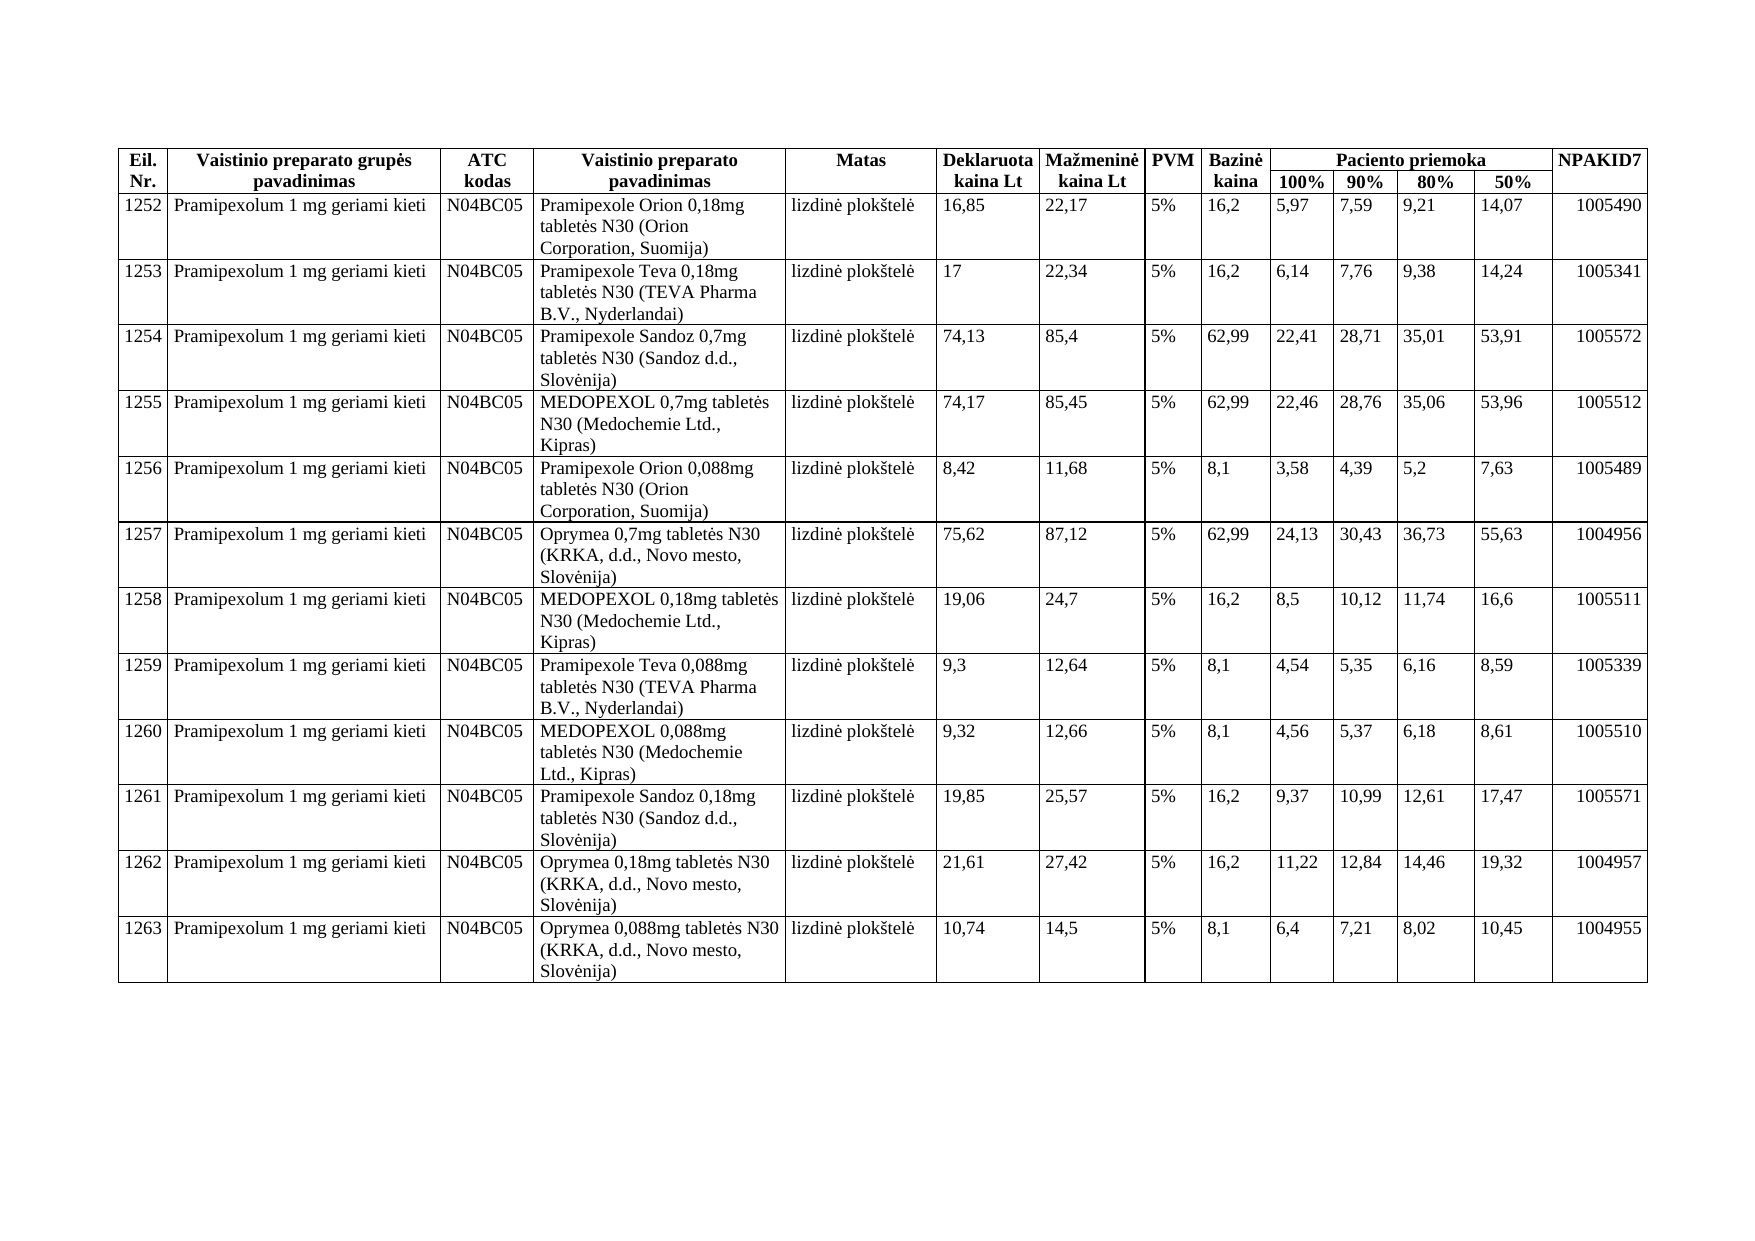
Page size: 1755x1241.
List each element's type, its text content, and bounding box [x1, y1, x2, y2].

table_cell 19,32 [1475, 851, 1552, 916]
table_cell N04BC05 [441, 260, 533, 324]
table_cell 5% [1146, 260, 1201, 324]
table_cell 5% [1146, 588, 1201, 653]
table_cell 1257 [119, 523, 167, 587]
table_cell lizdinė plokštelė [786, 588, 936, 653]
table_cell Pramipexolum 1 mg geriami kieti [168, 457, 440, 521]
table_cell 75,62 [937, 523, 1039, 587]
table_cell 9,38 [1398, 260, 1474, 324]
table_cell lizdinė plokštelė [786, 260, 936, 324]
table_cell 74,17 [937, 391, 1039, 456]
table_cell 1005572 [1553, 325, 1647, 390]
table_cell 4,56 [1271, 720, 1333, 784]
table_cell 1255 [119, 391, 167, 456]
table_cell 7,21 [1334, 917, 1397, 982]
table_cell 1005512 [1553, 391, 1647, 456]
table_cell N04BC05 [441, 588, 533, 653]
table_cell N04BC05 [441, 654, 533, 719]
table_cell 1259 [119, 654, 167, 719]
table_cell Pramipexolum 1 mg geriami kieti [168, 194, 440, 258]
table_cell 74,13 [937, 325, 1039, 390]
table_cell Pramipexolum 1 mg geriami kieti [168, 851, 440, 916]
table_cell 53,96 [1475, 391, 1552, 456]
table_cell Pramipexolum 1 mg geriami kieti [168, 654, 440, 719]
table_cell Pramipexole Teva 0,088mg tabletės N30 (TEVA Pharma B.V., Nyderlandai) [534, 654, 785, 719]
table_cell lizdinė plokštelė [786, 785, 936, 850]
table_cell 5,2 [1398, 457, 1474, 521]
table_cell 80% [1398, 171, 1474, 193]
table_cell 90% [1334, 171, 1397, 193]
table_cell N04BC05 [441, 917, 533, 982]
table_cell Pramipexolum 1 mg geriami kieti [168, 391, 440, 456]
table_cell 4,54 [1271, 654, 1333, 719]
table_cell 27,42 [1040, 851, 1144, 916]
table_cell 12,64 [1040, 654, 1144, 719]
table_cell 62,99 [1202, 325, 1270, 390]
table_cell 5% [1146, 917, 1201, 982]
table_cell Pramipexole Sandoz 0,7mg tabletės N30 (Sandoz d.d., Slovėnija) [534, 325, 785, 390]
table_header Vaistinio preparato grupės pavadinimas [168, 149, 440, 193]
table_cell 9,21 [1398, 194, 1474, 258]
table_cell 1253 [119, 260, 167, 324]
table_cell 55,63 [1475, 523, 1552, 587]
table_cell MEDOPEXOL 0,18mg tabletės N30 (Medochemie Ltd., Kipras) [534, 588, 785, 653]
table_header NPAKID7 [1553, 149, 1647, 193]
table_cell 10,45 [1475, 917, 1552, 982]
table_cell 8,1 [1202, 917, 1270, 982]
table_header Eil. Nr. [119, 149, 167, 193]
table_cell 1005339 [1553, 654, 1647, 719]
table_cell 10,74 [937, 917, 1039, 982]
table_cell 22,17 [1040, 194, 1144, 258]
table_cell 9,37 [1271, 785, 1333, 850]
table_cell 1261 [119, 785, 167, 850]
table_cell Pramipexolum 1 mg geriami kieti [168, 785, 440, 850]
table_cell 87,12 [1040, 523, 1144, 587]
table_cell 25,57 [1040, 785, 1144, 850]
table_cell lizdinė plokštelė [786, 851, 936, 916]
table_cell 16,2 [1202, 785, 1270, 850]
table_cell 28,76 [1334, 391, 1397, 456]
table_cell 17,47 [1475, 785, 1552, 850]
table_cell 3,58 [1271, 457, 1333, 521]
table_cell 12,61 [1398, 785, 1474, 850]
table_cell N04BC05 [441, 325, 533, 390]
table_cell 6,18 [1398, 720, 1474, 784]
table_cell Pramipexole Orion 0,088mg tabletės N30 (Orion Corporation, Suomija) [534, 457, 785, 521]
table_cell 1252 [119, 194, 167, 258]
table_cell 5% [1146, 194, 1201, 258]
table_cell lizdinė plokštelė [786, 325, 936, 390]
table_cell 24,7 [1040, 588, 1144, 653]
table_header Deklaruota kaina Lt [937, 149, 1039, 193]
table_cell 30,43 [1334, 523, 1397, 587]
table_cell 8,42 [937, 457, 1039, 521]
table_cell 1004955 [1553, 917, 1647, 982]
table_cell 16,2 [1202, 260, 1270, 324]
table_cell 12,84 [1334, 851, 1397, 916]
table_cell 5,35 [1334, 654, 1397, 719]
table_cell 100% [1271, 171, 1333, 193]
table_cell lizdinė plokštelė [786, 194, 936, 258]
table_cell N04BC05 [441, 523, 533, 587]
table_cell 1262 [119, 851, 167, 916]
table_cell N04BC05 [441, 457, 533, 521]
table_cell 10,12 [1334, 588, 1397, 653]
table_cell 1005571 [1553, 785, 1647, 850]
table_header Vaistinio preparato pavadinimas [534, 149, 785, 193]
table_cell 8,02 [1398, 917, 1474, 982]
table_cell 9,32 [937, 720, 1039, 784]
table_cell 35,06 [1398, 391, 1474, 456]
table_cell 62,99 [1202, 523, 1270, 587]
table_cell 24,13 [1271, 523, 1333, 587]
table_cell 11,22 [1271, 851, 1333, 916]
table_cell 16,2 [1202, 194, 1270, 258]
table_cell N04BC05 [441, 851, 533, 916]
table_cell lizdinė plokštelė [786, 523, 936, 587]
table_cell MEDOPEXOL 0,088mg tabletės N30 (Medochemie Ltd., Kipras) [534, 720, 785, 784]
table_cell 12,66 [1040, 720, 1144, 784]
table_cell 28,71 [1334, 325, 1397, 390]
table_cell 11,74 [1398, 588, 1474, 653]
table_cell 16,2 [1202, 588, 1270, 653]
table_cell 5% [1146, 391, 1201, 456]
table_cell Oprymea 0,7mg tabletės N30 (KRKA, d.d., Novo mesto, Slovėnija) [534, 523, 785, 587]
table_cell 14,24 [1475, 260, 1552, 324]
table_header Bazinė kaina Lt [1202, 149, 1270, 193]
table_header ATC kodas [441, 149, 533, 193]
table_cell 5% [1146, 457, 1201, 521]
table_cell 5% [1146, 654, 1201, 719]
table_cell 1260 [119, 720, 167, 784]
table_cell 1254 [119, 325, 167, 390]
table_cell lizdinė plokštelė [786, 917, 936, 982]
table_cell 7,76 [1334, 260, 1397, 324]
table_header Mažmeninė kaina Lt [1040, 149, 1144, 193]
table_cell Pramipexolum 1 mg geriami kieti [168, 720, 440, 784]
table_cell 22,41 [1271, 325, 1333, 390]
table_cell Oprymea 0,18mg tabletės N30 (KRKA, d.d., Novo mesto, Slovėnija) [534, 851, 785, 916]
table_cell Pramipexole Orion 0,18mg tabletės N30 (Orion Corporation, Suomija) [534, 194, 785, 258]
table_cell 36,73 [1398, 523, 1474, 587]
table_cell 1004956 [1553, 523, 1647, 587]
table_cell Pramipexolum 1 mg geriami kieti [168, 523, 440, 587]
table_cell N04BC05 [441, 720, 533, 784]
table_cell 6,14 [1271, 260, 1333, 324]
table_cell Oprymea 0,088mg tabletės N30 (KRKA, d.d., Novo mesto, Slovėnija) [534, 917, 785, 982]
table_cell 21,61 [937, 851, 1039, 916]
table_cell Pramipexolum 1 mg geriami kieti [168, 325, 440, 390]
table_cell 22,46 [1271, 391, 1333, 456]
table_cell 1258 [119, 588, 167, 653]
table_cell 4,39 [1334, 457, 1397, 521]
table_cell 5% [1146, 785, 1201, 850]
table_cell 1005341 [1553, 260, 1647, 324]
table_cell 19,85 [937, 785, 1039, 850]
table_cell 1005510 [1553, 720, 1647, 784]
table_cell 8,59 [1475, 654, 1552, 719]
table_cell N04BC05 [441, 194, 533, 258]
table_cell 1005490 [1553, 194, 1647, 258]
table_cell 6,4 [1271, 917, 1333, 982]
table_cell lizdinė plokštelė [786, 457, 936, 521]
table_cell 6,16 [1398, 654, 1474, 719]
table_cell 8,61 [1475, 720, 1552, 784]
table_cell 9,3 [937, 654, 1039, 719]
table_cell 8,1 [1202, 720, 1270, 784]
table_cell 5% [1146, 523, 1201, 587]
table_cell 5% [1146, 325, 1201, 390]
table_cell 14,5 [1040, 917, 1144, 982]
table_cell Pramipexole Teva 0,18mg tabletės N30 (TEVA Pharma B.V., Nyderlandai) [534, 260, 785, 324]
table_cell lizdinė plokštelė [786, 720, 936, 784]
table_cell 8,1 [1202, 457, 1270, 521]
table_cell lizdinė plokštelė [786, 391, 936, 456]
table_cell 16,85 [937, 194, 1039, 258]
table_cell 5,37 [1334, 720, 1397, 784]
table_cell 11,68 [1040, 457, 1144, 521]
table_cell 1004957 [1553, 851, 1647, 916]
table_cell 14,07 [1475, 194, 1552, 258]
table_cell 10,99 [1334, 785, 1397, 850]
table_cell 19,06 [937, 588, 1039, 653]
table_cell 1256 [119, 457, 167, 521]
table_cell 1005511 [1553, 588, 1647, 653]
table_cell 5% [1146, 720, 1201, 784]
table_cell 50% [1475, 171, 1552, 193]
table_cell N04BC05 [441, 785, 533, 850]
table_cell Pramipexolum 1 mg geriami kieti [168, 588, 440, 653]
table_cell 85,4 [1040, 325, 1144, 390]
table_cell 35,01 [1398, 325, 1474, 390]
table_cell 17 [937, 260, 1039, 324]
table_header Paciento priemoka [1271, 149, 1552, 170]
table_cell 53,91 [1475, 325, 1552, 390]
table_cell 5,97 [1271, 194, 1333, 258]
table_cell 1263 [119, 917, 167, 982]
table_cell 14,46 [1398, 851, 1474, 916]
table_cell 5% [1146, 851, 1201, 916]
table_cell 7,63 [1475, 457, 1552, 521]
table_cell Pramipexolum 1 mg geriami kieti [168, 917, 440, 982]
table_cell lizdinė plokštelė [786, 654, 936, 719]
table_cell Pramipexole Sandoz 0,18mg tabletės N30 (Sandoz d.d., Slovėnija) [534, 785, 785, 850]
table_cell 16,6 [1475, 588, 1552, 653]
table_cell MEDOPEXOL 0,7mg tabletės N30 (Medochemie Ltd., Kipras) [534, 391, 785, 456]
table_header PVM [1146, 149, 1201, 193]
table_cell Pramipexolum 1 mg geriami kieti [168, 260, 440, 324]
table_cell 8,1 [1202, 654, 1270, 719]
table_cell N04BC05 [441, 391, 533, 456]
table_cell 22,34 [1040, 260, 1144, 324]
table_cell 7,59 [1334, 194, 1397, 258]
table_cell 62,99 [1202, 391, 1270, 456]
table_cell 85,45 [1040, 391, 1144, 456]
table_header Matas [786, 149, 936, 193]
table_cell 16,2 [1202, 851, 1270, 916]
table_cell 1005489 [1553, 457, 1647, 521]
table_cell 8,5 [1271, 588, 1333, 653]
